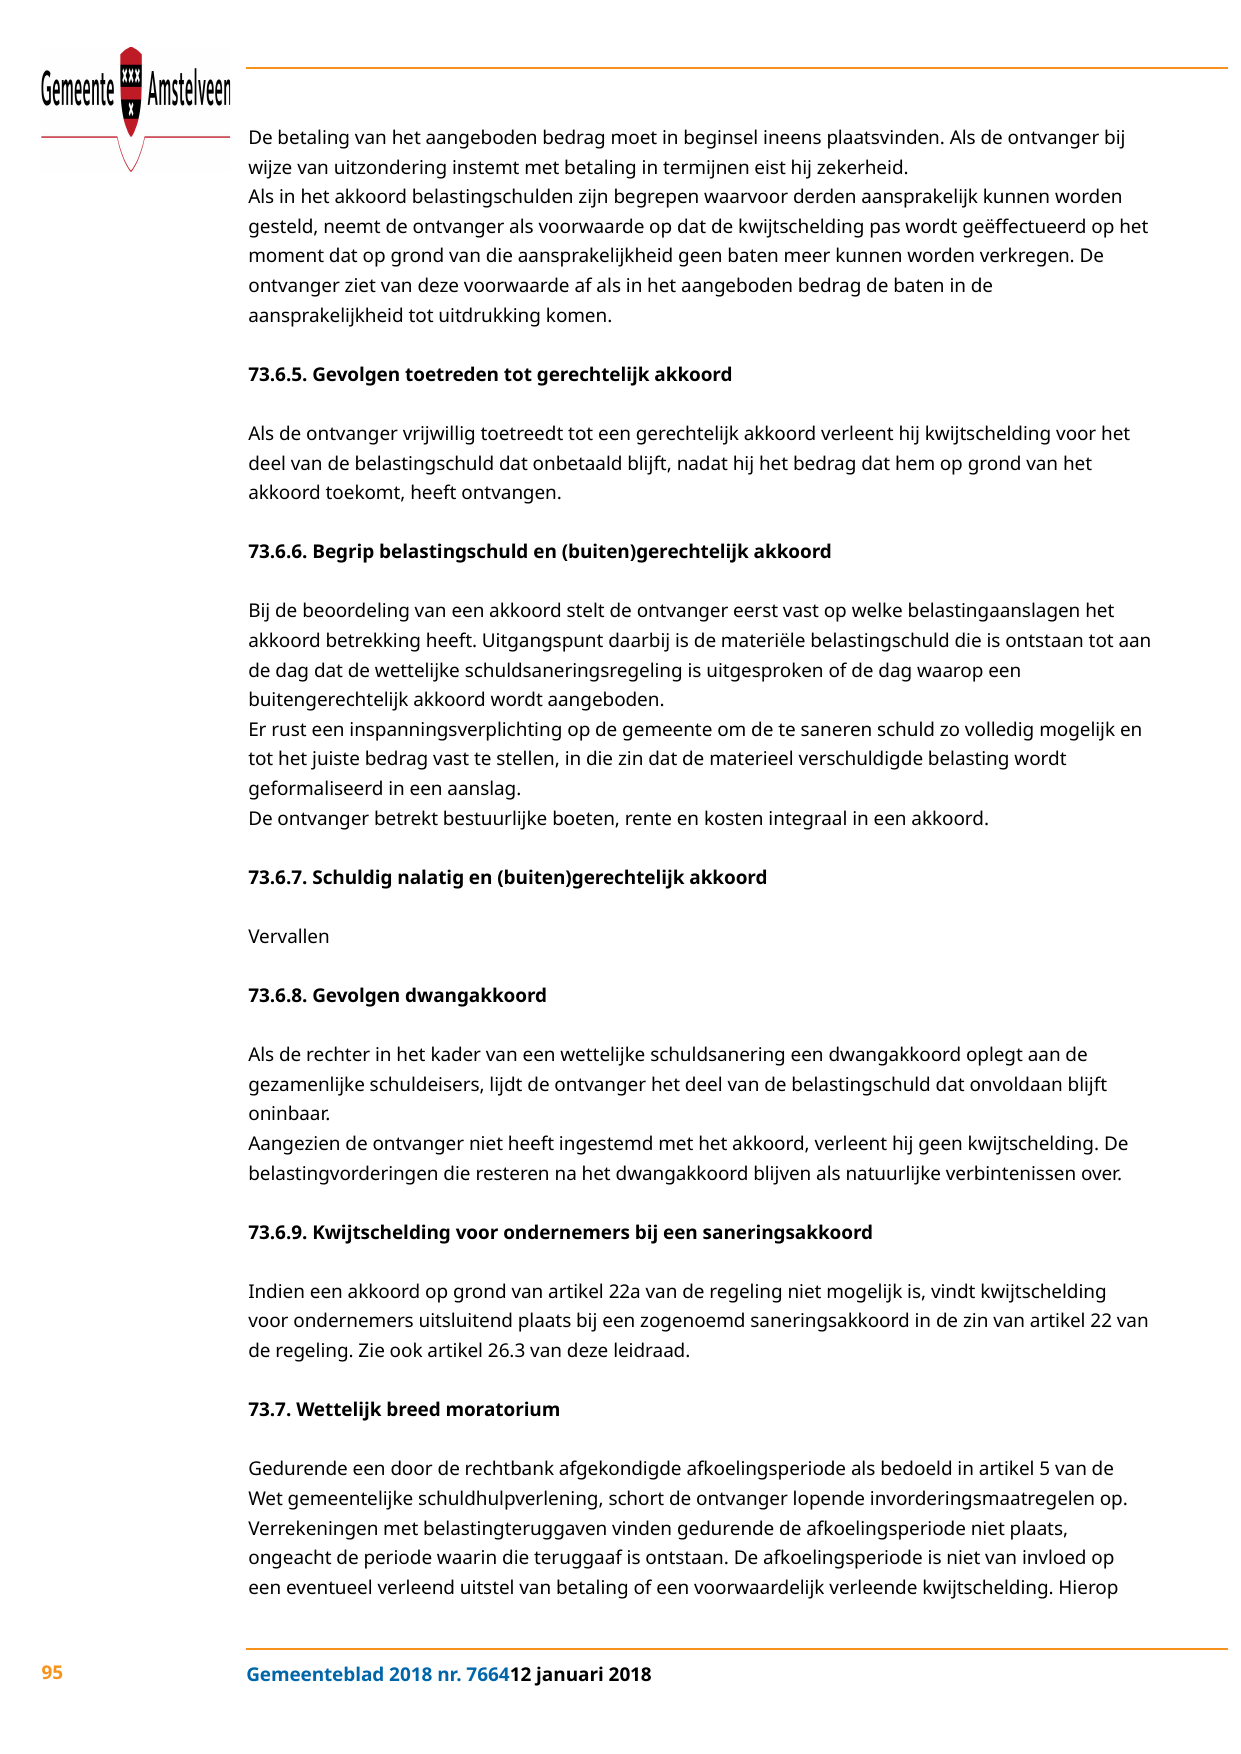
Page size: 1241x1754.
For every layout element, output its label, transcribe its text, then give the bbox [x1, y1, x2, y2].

picture [41, 47, 231, 172]
text Als de rechter in het kader van een wettelijke schuldsanering een dwangakkoord oplegt aan de gezamenlijke schuldeisers, lijdt de ontvanger het deel van de belastingschuld dat onvoldaan blijft oninbaar. [248, 1041, 1152, 1126]
text Bij de beoordeling van een akkoord stelt de ontvanger eerst vast op welke belastingaanslagen het akkoord betrekking heeft. Uitgangspunt daarbij is de materiële belastingschuld die is ontstaan tot aan de dag dat de wettelijke schuldsaneringsregeling is uitgesproken of de dag waarop een buitengerechtelijk akkoord wordt aangeboden. [248, 598, 1152, 712]
text Er rust een inspanningsverplichting op de gemeente om de te saneren schuld zo volledig mogelijk en tot het juiste bedrag vast te stellen, in die zin dat de materieel verschuldigde belasting wordt geformaliseerd in een aanslag. [248, 716, 1152, 801]
text De ontvanger betrekt bestuurlijke boeten, rente en kosten integraal in een akkoord. [248, 805, 1152, 831]
text Vervallen [248, 923, 1152, 949]
text Als in het akkoord belastingschulden zijn begrepen waarvoor derden aansprakelijk kunnen worden gesteld, neemt de ontvanger als voorwaarde op dat de kwijtschelding pas wordt geëffectueerd op het moment dat op grond van die aansprakelijkheid geen baten meer kunnen worden verkregen. De ontvanger ziet van deze voorwaarde af als in het aangeboden bedrag de baten in de aansprakelijkheid tot uitdrukking komen. [248, 183, 1152, 328]
text 73.6.9. Kwijtschelding voor ondernemers bij een saneringsakkoord [248, 1219, 1152, 1245]
text 73.6.7. Schuldig nalatig en (buiten)gerechtelijk akkoord [248, 864, 1152, 890]
text 73.6.8. Gevolgen dwangakkoord [248, 982, 1152, 1008]
text 73.7. Wettelijk breed moratorium [248, 1396, 1152, 1422]
text Gedurende een door de rechtbank afgekondigde afkoelingsperiode als bedoeld in artikel 5 van de Wet gemeentelijke schuldhulpverlening, schort de ontvanger lopende invorderingsmaatregelen op. Verrekeningen met belastingteruggaven vinden gedurende de afkoelingsperiode niet plaats, ongeacht de periode waarin die teruggaaf is ontstaan. De afkoelingsperiode is niet van invloed op een eventueel verleend uitstel van betaling of een voorwaardelijk verleende kwijtschelding. Hierop [248, 1456, 1152, 1600]
text De betaling van het aangeboden bedrag moet in beginsel ineens plaatsvinden. Als de ontvanger bij wijze van uitzondering instemt met betaling in termijnen eist hij zekerheid. [248, 124, 1152, 180]
text 73.6.6. Begrip belastingschuld en (buiten)gerechtelijk akkoord [248, 538, 1152, 564]
text Indien een akkoord op grond van artikel 22a van de regeling niet mogelijk is, vindt kwijtschelding voor ondernemers uitsluitend plaats bij een zogenoemd saneringsakkoord in de zin van artikel 22 van de regeling. Zie ook artikel 26.3 van deze leidraad. [248, 1278, 1152, 1363]
text Als de ontvanger vrijwillig toetreedt tot een gerechtelijk akkoord verleent hij kwijtschelding voor het deel van de belastingschuld dat onbetaald blijft, nadat hij het bedrag dat hem op grond van het akkoord toekomt, heeft ontvangen. [248, 420, 1152, 505]
text 73.6.5. Gevolgen toetreden tot gerechtelijk akkoord [248, 361, 1152, 387]
text Aangezien de ontvanger niet heeft ingestemd met het akkoord, verleent hij geen kwijtschelding. De belastingvorderingen die resteren na het dwangakkoord blijven als natuurlijke verbintenissen over. [248, 1130, 1152, 1186]
